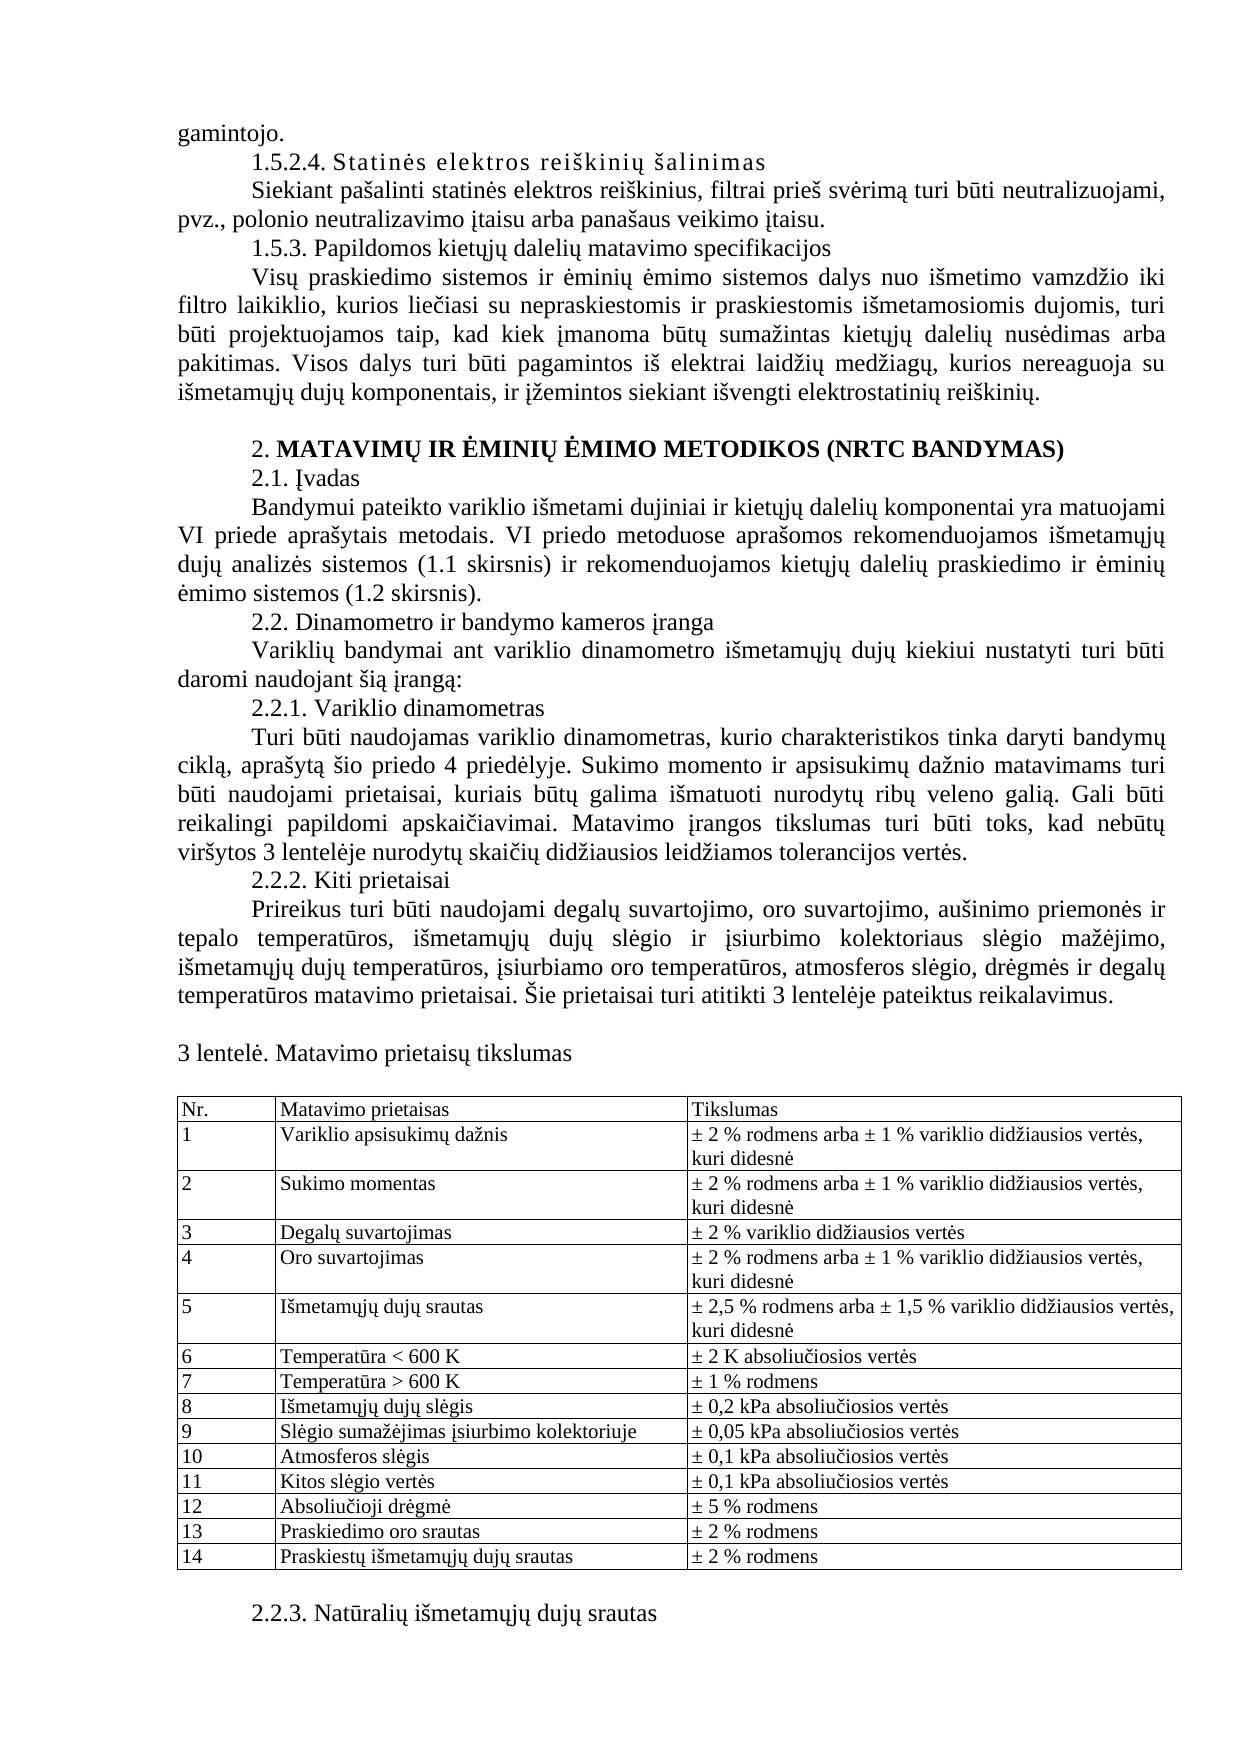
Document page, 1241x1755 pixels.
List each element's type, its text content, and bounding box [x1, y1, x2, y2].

text 1.5.2.4. Statinės elektros reiškinių šalinimas [177, 147, 1166, 176]
table_cell Išmetamųjų dujų srautas [276, 1294, 687, 1342]
table_header Tikslumas [688, 1097, 1181, 1121]
table_cell Temperatūra < 600 K [276, 1344, 687, 1368]
table_cell 6 [178, 1344, 275, 1368]
text 1.5.3. Papildomos kietųjų dalelių matavimo specifikacijos [177, 233, 1166, 262]
table_cell ± 0,05 kPa absoliučiosios vertės [688, 1419, 1181, 1443]
table_cell ± 2 % rodmens arba ± 1 % variklio didžiausios vertės, kuri didesnė [688, 1122, 1181, 1170]
table_cell Slėgio sumažėjimas įsiurbimo kolektoriuje [276, 1419, 687, 1443]
text Turi būti naudojamas variklio dinamometras, kurio charakteristikos tinka daryti bandymų ciklą, aprašytą šio priedo 4 priedėlyje. Sukimo momento ir apsisukimų dažnio matavimams turi būti naudojami prietaisai, kuriais būtų galima išmatuoti nurodytų ribų veleno galią. Gali būti reikalingi papildomi apskaičiavimai. Matavimo įrangos tikslumas turi būti toks, kad nebūtų viršytos 3 lentelėje nurodytų skaičių didžiausios leidžiamos tolerancijos vertės. [177, 722, 1166, 866]
table_cell ± 2 K absoliučiosios vertės [688, 1344, 1181, 1368]
table_cell Praskiedimo oro srautas [276, 1519, 687, 1543]
text Visų praskiedimo sistemos ir ėminių ėmimo sistemos dalys nuo išmetimo vamzdžio iki filtro laikiklio, kurios liečiasi su nepraskiestomis ir praskiestomis išmetamosiomis dujomis, turi būti projektuojamos taip, kad kiek įmanoma būtų sumažintas kietųjų dalelių nusėdimas arba pakitimas. Visos dalys turi būti pagamintos iš elektrai laidžių medžiagų, kurios nereaguoja su išmetamųjų dujų komponentais, ir įžemintos siekiant išvengti elektrostatinių reiškinių. [177, 262, 1166, 406]
table_cell ± 1 % rodmens [688, 1369, 1181, 1393]
table_cell 1 [178, 1122, 275, 1170]
table_cell 10 [178, 1444, 275, 1468]
text Bandymui pateikto variklio išmetami dujiniai ir kietųjų dalelių komponentai yra matuojami VI priede aprašytais metodais. VI priedo metoduose aprašomos rekomenduojamos išmetamųjų dujų analizės sistemos (1.1 skirsnis) ir rekomenduojamos kietųjų dalelių praskiedimo ir ėminių ėmimo sistemos (1.2 skirsnis). [177, 492, 1166, 607]
table_cell ± 2 % rodmens arba ± 1 % variklio didžiausios vertės, kuri didesnė [688, 1245, 1181, 1293]
table_cell 2 [178, 1171, 275, 1219]
text 2.1. Įvadas [177, 463, 1166, 492]
table_cell ± 2 % rodmens arba ± 1 % variklio didžiausios vertės, kuri didesnė [688, 1171, 1181, 1219]
table_cell 12 [178, 1494, 275, 1518]
table_cell Išmetamųjų dujų slėgis [276, 1394, 687, 1418]
table_cell Oro suvartojimas [276, 1245, 687, 1293]
table_header Matavimo prietaisas [276, 1097, 687, 1121]
table_cell 5 [178, 1294, 275, 1342]
text Prireikus turi būti naudojami degalų suvartojimo, oro suvartojimo, aušinimo priemonės ir tepalo temperatūros, išmetamųjų dujų slėgio ir įsiurbimo kolektoriaus slėgio mažėjimo, išmetamųjų dujų temperatūros, įsiurbiamo oro temperatūros, atmosferos slėgio, drėgmės ir degalų temperatūros matavimo prietaisai. Šie prietaisai turi atitikti 3 lentelėje pateiktus reikalavimus. [177, 894, 1166, 1009]
table_cell Atmosferos slėgis [276, 1444, 687, 1468]
table_cell Degalų suvartojimas [276, 1220, 687, 1244]
table_cell Praskiestų išmetamųjų dujų srautas [276, 1544, 687, 1568]
table_cell 4 [178, 1245, 275, 1293]
table_cell 13 [178, 1519, 275, 1543]
text 2.2. Dinamometro ir bandymo kameros įranga [177, 607, 1166, 636]
table_cell Absoliučioji drėgmė [276, 1494, 687, 1518]
table_cell 7 [178, 1369, 275, 1393]
table_cell ± 2 % rodmens [688, 1544, 1181, 1568]
table_cell ± 2,5 % rodmens arba ± 1,5 % variklio didžiausios vertės, kuri didesnė [688, 1294, 1181, 1342]
text 2.2.3. Natūralių išmetamųjų dujų srautas [177, 1598, 1166, 1627]
table_cell 3 [178, 1220, 275, 1244]
table_cell Sukimo momentas [276, 1171, 687, 1219]
table_cell 9 [178, 1419, 275, 1443]
table_cell Temperatūra > 600 K [276, 1369, 687, 1393]
table_header Nr. [178, 1097, 275, 1121]
table_cell ± 0,1 kPa absoliučiosios vertės [688, 1444, 1181, 1468]
text Siekiant pašalinti statinės elektros reiškinius, filtrai prieš svėrimą turi būti neutralizuojami, pvz., polonio neutralizavimo įtaisu arba panašaus veikimo įtaisu. [177, 176, 1166, 233]
text 3 lentelė. Matavimo prietaisų tikslumas [177, 1038, 1166, 1067]
table_cell ± 5 % rodmens [688, 1494, 1181, 1518]
text Variklių bandymai ant variklio dinamometro išmetamųjų dujų kiekiui nustatyti turi būti daromi naudojant šią įrangą: [177, 636, 1166, 693]
table_cell Kitos slėgio vertės [276, 1469, 687, 1493]
text gamintojo. [177, 118, 1166, 147]
table_cell ± 2 % variklio didžiausios vertės [688, 1220, 1181, 1244]
table_cell ± 0,2 kPa absoliučiosios vertės [688, 1394, 1181, 1418]
table_cell ± 0,1 kPa absoliučiosios vertės [688, 1469, 1181, 1493]
table_cell Variklio apsisukimų dažnis [276, 1122, 687, 1170]
text 2.2.1. Variklio dinamometras [177, 693, 1166, 722]
text 2.2.2. Kiti prietaisai [177, 866, 1166, 894]
table_cell 14 [178, 1544, 275, 1568]
text 2. MATAVIMŲ IR ĖMINIŲ ĖMIMO METODIKOS (NRTC BANDYMAS) [177, 434, 1166, 463]
table_cell 11 [178, 1469, 275, 1493]
table_cell ± 2 % rodmens [688, 1519, 1181, 1543]
table_cell 8 [178, 1394, 275, 1418]
